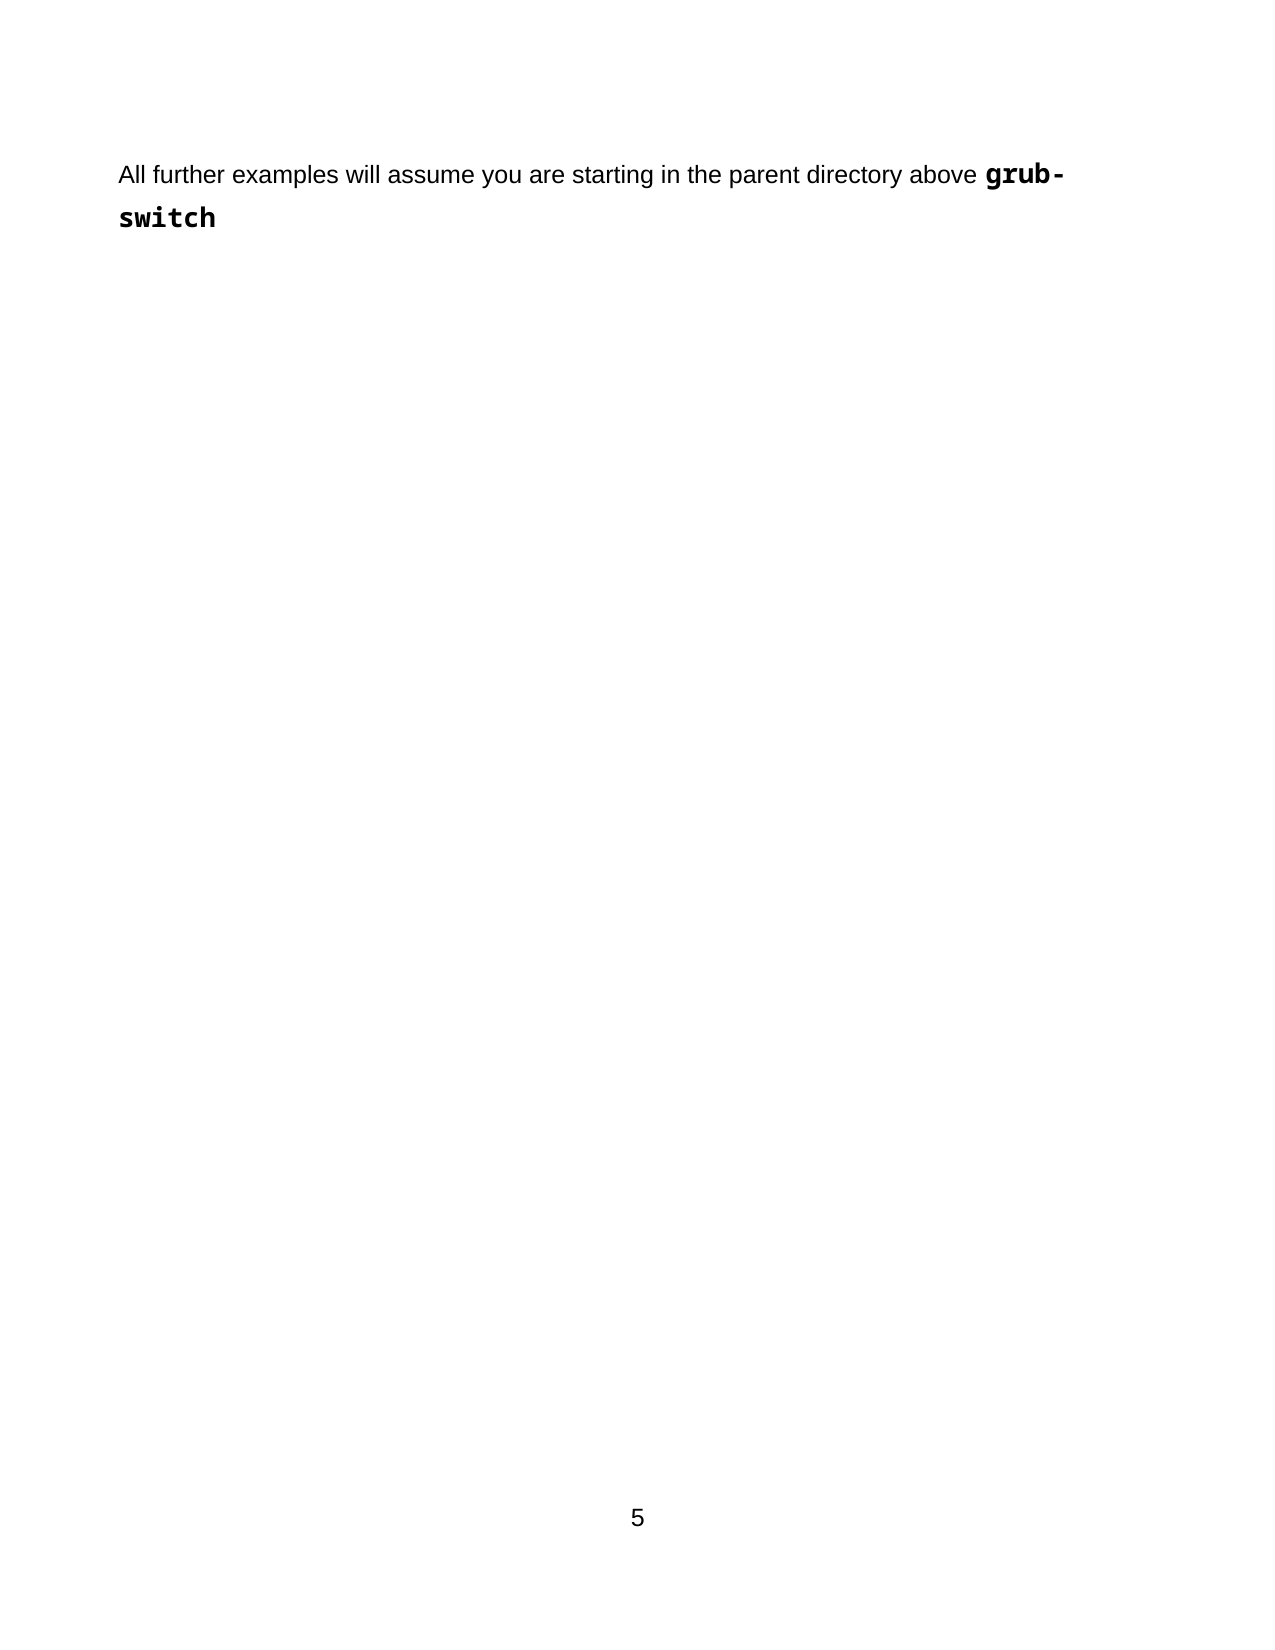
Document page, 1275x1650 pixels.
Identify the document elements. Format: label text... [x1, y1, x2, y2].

text All further examples will assume you are starting in the parent directory above grub-switch [118, 118, 1157, 235]
